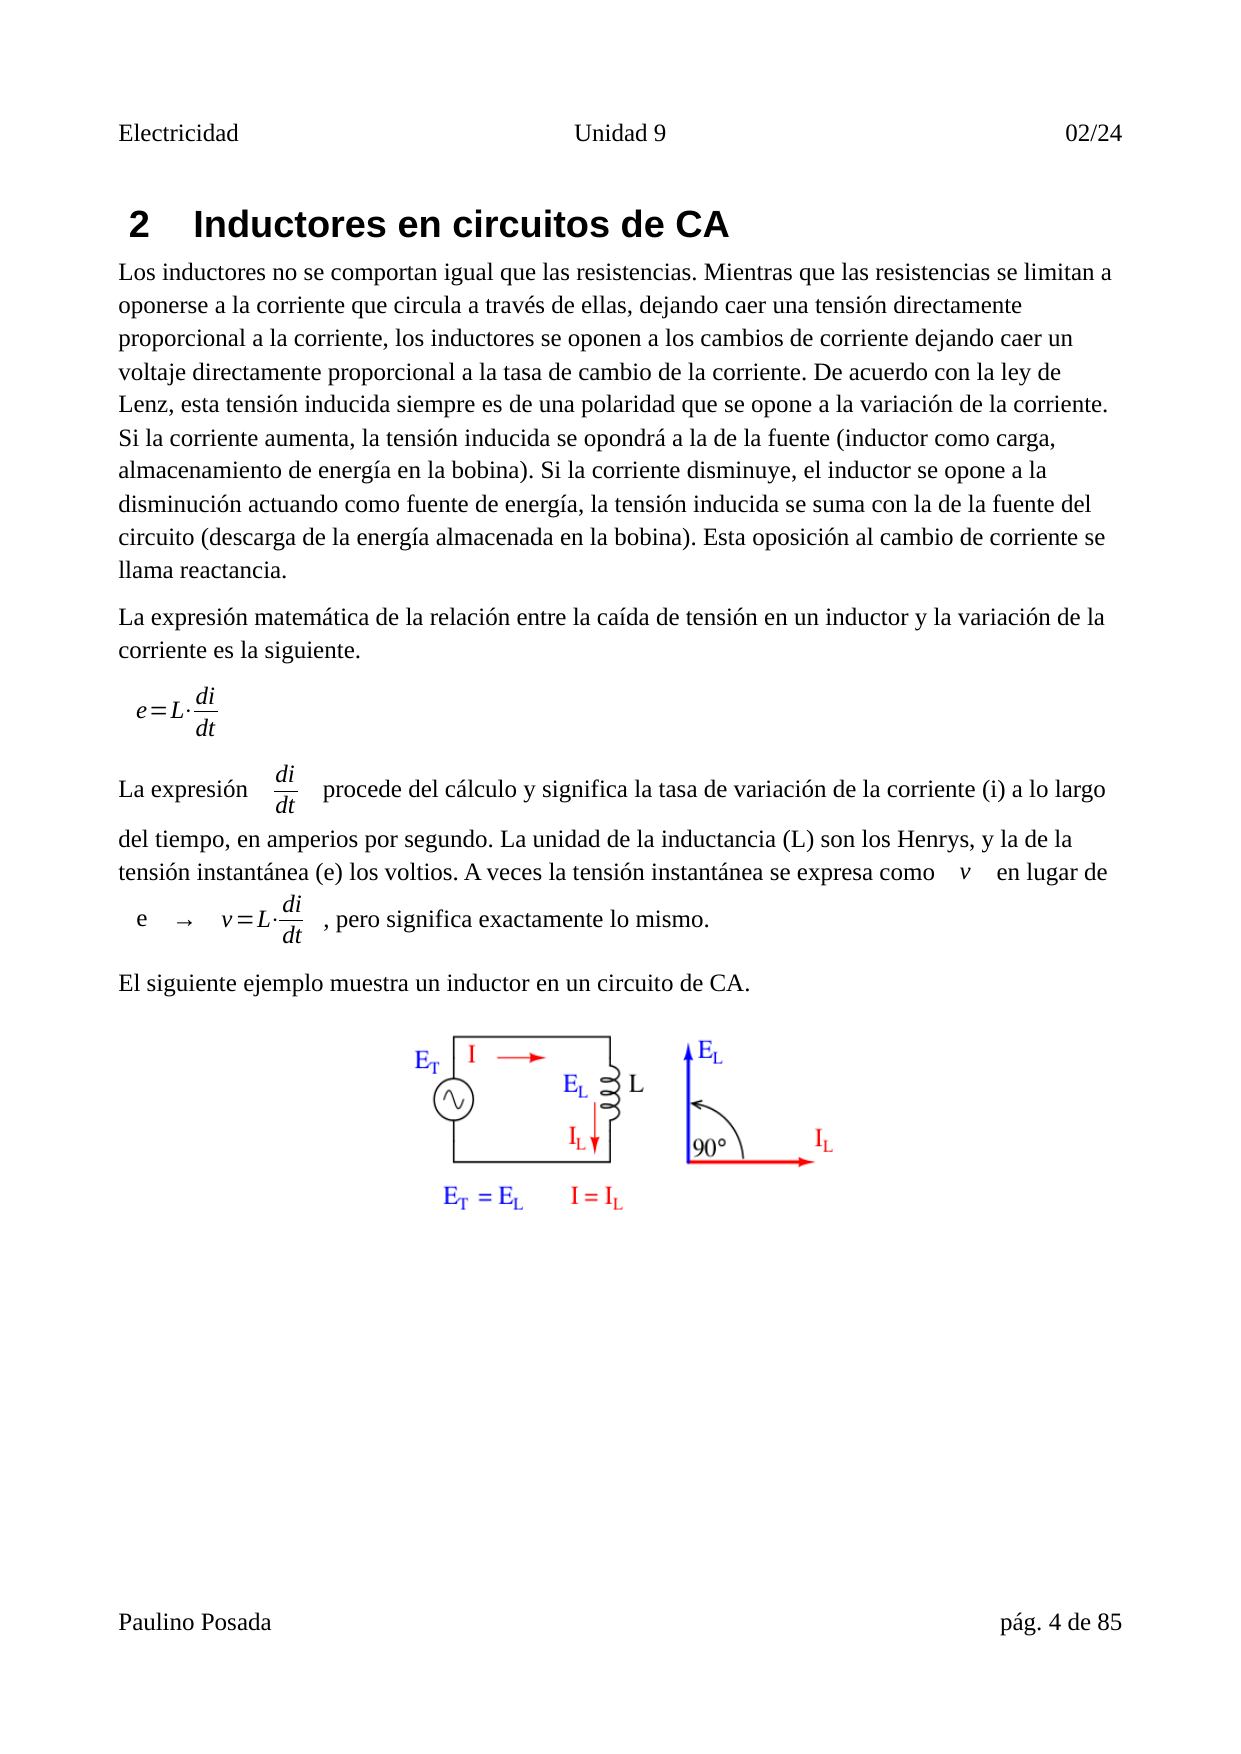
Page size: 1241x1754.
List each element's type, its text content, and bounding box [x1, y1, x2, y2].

text El siguiente ejemplo muestra un inductor en un circuito de CA. [118, 968, 1122, 997]
text La expresión matemática de la relación entre la caída de tensión en un inductor y la variación de la corriente es la siguiente. [118, 602, 1122, 664]
text Los inductores no se comportan igual que las resistencias. Mientras que las resistencias se limitan a oponerse a la corriente que circula a través de ellas, dejando caer una tensión directamente proporcional a la corriente, los inductores se oponen a los cambios de corriente dejando caer un voltaje directamente proporcional a la tasa de cambio de la corriente. De acuerdo con la ley de Lenz, esta tensión inducida siempre es de una polaridad que se opone a la variación de la corriente. Si la corriente aumenta, la tensión inducida se opondrá a la de la fuente (inductor como carga, almacenamiento de energía en la bobina). Si la corriente disminuye, el inductor se opone a la disminución actuando como fuente de energía, la tensión inducida se suma con la de la fuente del circuito (descarga de la energía almacenada en la bobina). Esta oposición al cambio de corriente se llama reactancia. [118, 257, 1122, 583]
picture [402, 1015, 838, 1221]
subtitle Inductores en circuitos de CA [118, 201, 1122, 245]
text La expresión procede del cálculo y significa la tasa de variación de la corriente (i) a lo largo del tiempo, en amperios por segundo. La unidad de la inductancia (L) son los Henrys, y la de la tensión instantánea (e) los voltios. A veces la tensión instantánea se expresa como en lugar de → , pero significa exactamente lo mismo. [118, 761, 1122, 949]
